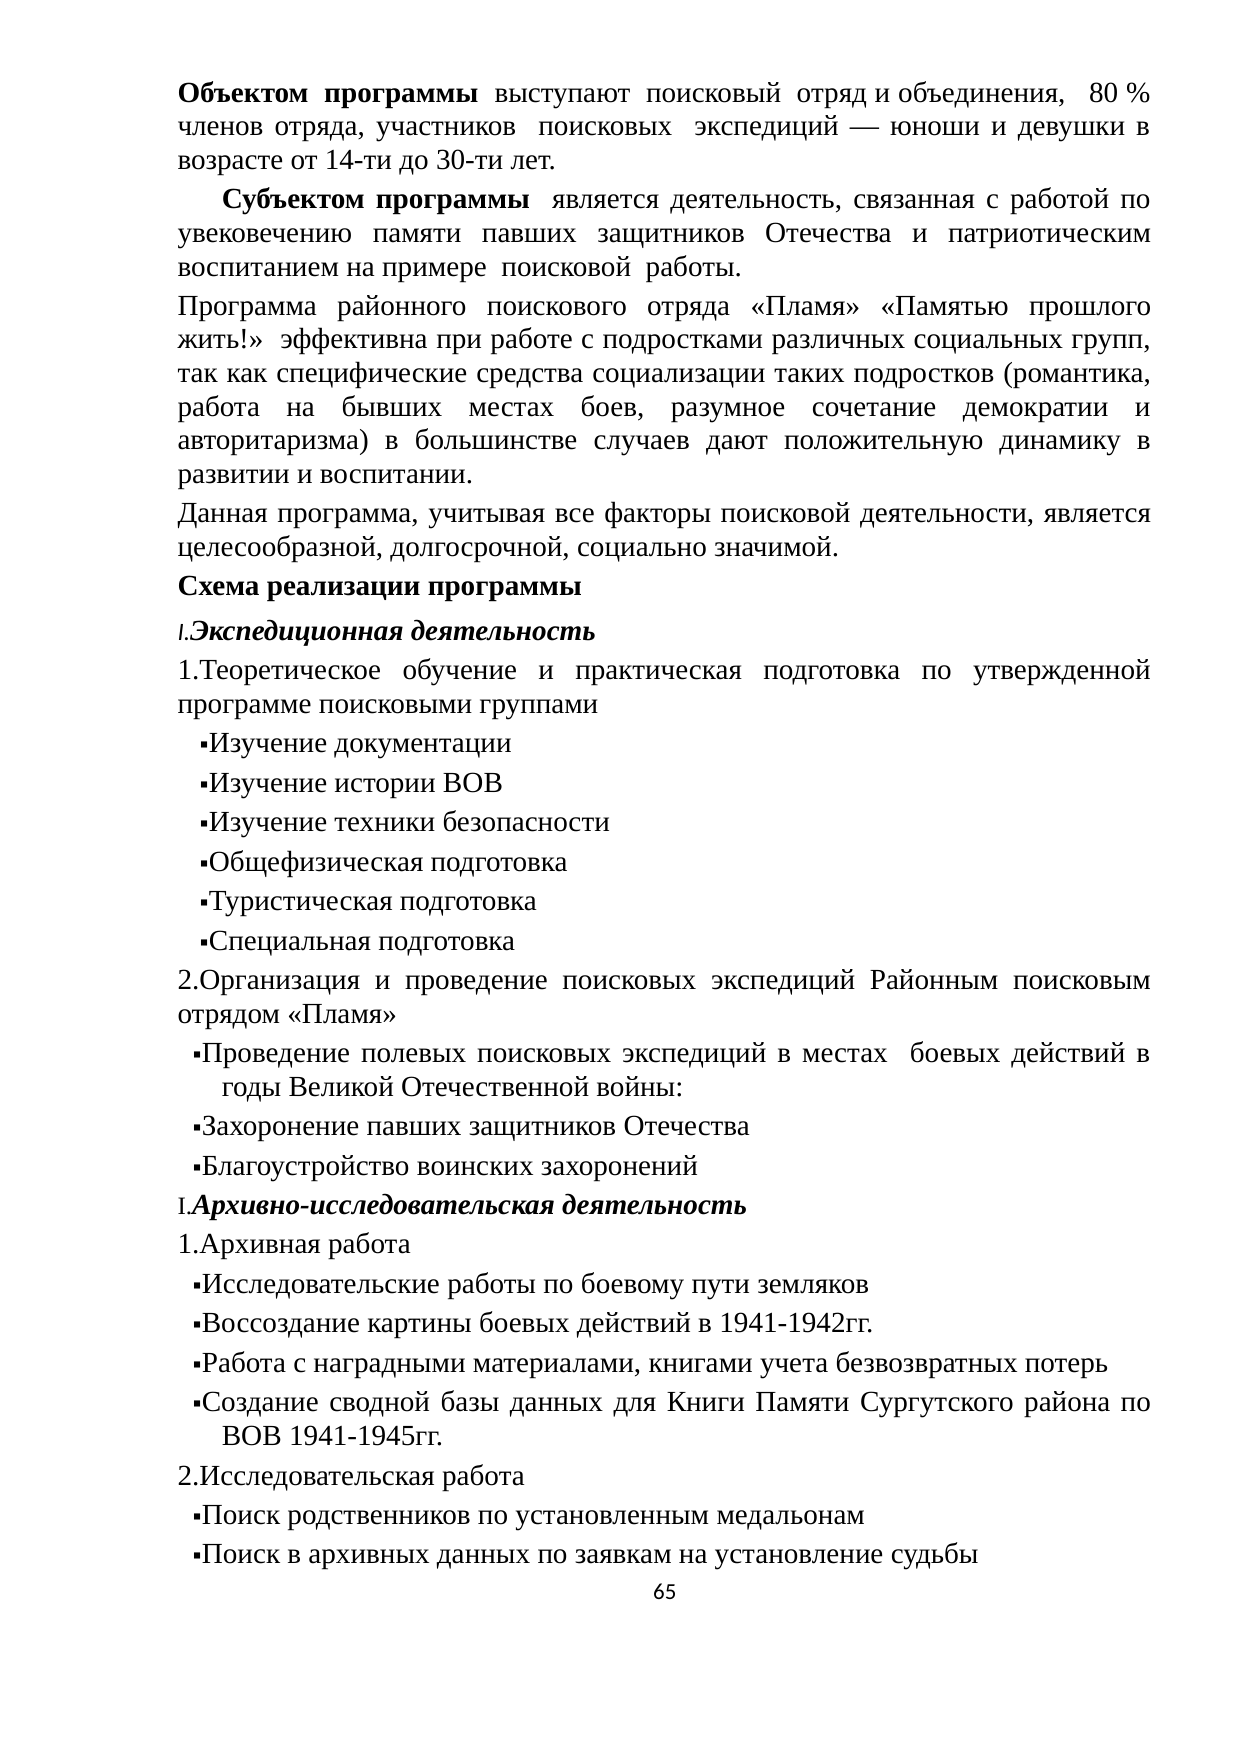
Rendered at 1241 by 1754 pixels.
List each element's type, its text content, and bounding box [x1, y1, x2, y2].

list Экспедиционная деятельность [177, 613, 1152, 646]
list Поиск в архивных данных по заявкам на установление судьбы [192, 1537, 1152, 1570]
list Проведение полевых поисковых экспедиций в местах боевых действий в годы Великой Отечественной войны: [192, 1035, 1152, 1102]
list Специальная подготовка [199, 923, 1152, 956]
text 2.Исследовательская работа [177, 1458, 1152, 1491]
list Изучение документации [199, 725, 1152, 759]
text Объектом программы выступают поисковый отряд и объединения, 80 % членов отряда, участников поисковых экспедиций — юноши и девушки в возрасте от 14-ти до 30-ти лет. [177, 75, 1152, 176]
list Туристическая подготовка [199, 883, 1152, 917]
text 2.Организация и проведение поисковых экспедиций Районным поисковым отрядом «Пламя» [177, 962, 1152, 1029]
text Субъектом программы является деятельность, связанная с работой по увековечению памяти павших защитников Отечества и патриотическим воспитанием на примере поисковой работы. [177, 182, 1152, 282]
list Захоронение павших защитников Отечества [192, 1108, 1152, 1142]
list Изучение техники безопасности [199, 804, 1152, 838]
text Схема реализации программы [177, 568, 1152, 602]
list Работа с наградными материалами, книгами учета безвозвратных потерь [192, 1345, 1152, 1379]
text Программа районного поискового отряда «Пламя» «Памятью прошлого жить!» эффективна при работе с подростками различных социальных групп, так как специфические средства социализации таких подростков (романтика, работа на бывших местах боев, разумное сочетание демократии и авторитаризма) в большинстве случаев дают положительную динамику в развитии и воспитании. [177, 288, 1152, 489]
list Воссоздание картины боевых действий в 1941-1942гг. [192, 1306, 1152, 1339]
list Исследовательские работы по боевому пути земляков [192, 1266, 1152, 1300]
list Создание сводной базы данных для Книги Памяти Сургутского района по ВОВ 1941-1945гг. [192, 1384, 1152, 1452]
text 1.Архивная работа [177, 1227, 1152, 1260]
text 1.Теоретическое обучение и практическая подготовка по утвержденной программе поисковыми группами [177, 652, 1152, 719]
list Благоустройство воинских захоронений [192, 1148, 1152, 1181]
list Архивно-исследовательская деятельность [177, 1187, 1152, 1221]
list Поиск родственников по установленным медальонам [192, 1497, 1152, 1531]
text Данная программа, учитывая все факторы поисковой деятельности, является целесообразной, долгосрочной, социально значимой. [177, 495, 1152, 562]
list Общефизическая подготовка [199, 844, 1152, 877]
list Изучение истории ВОВ [199, 765, 1152, 798]
